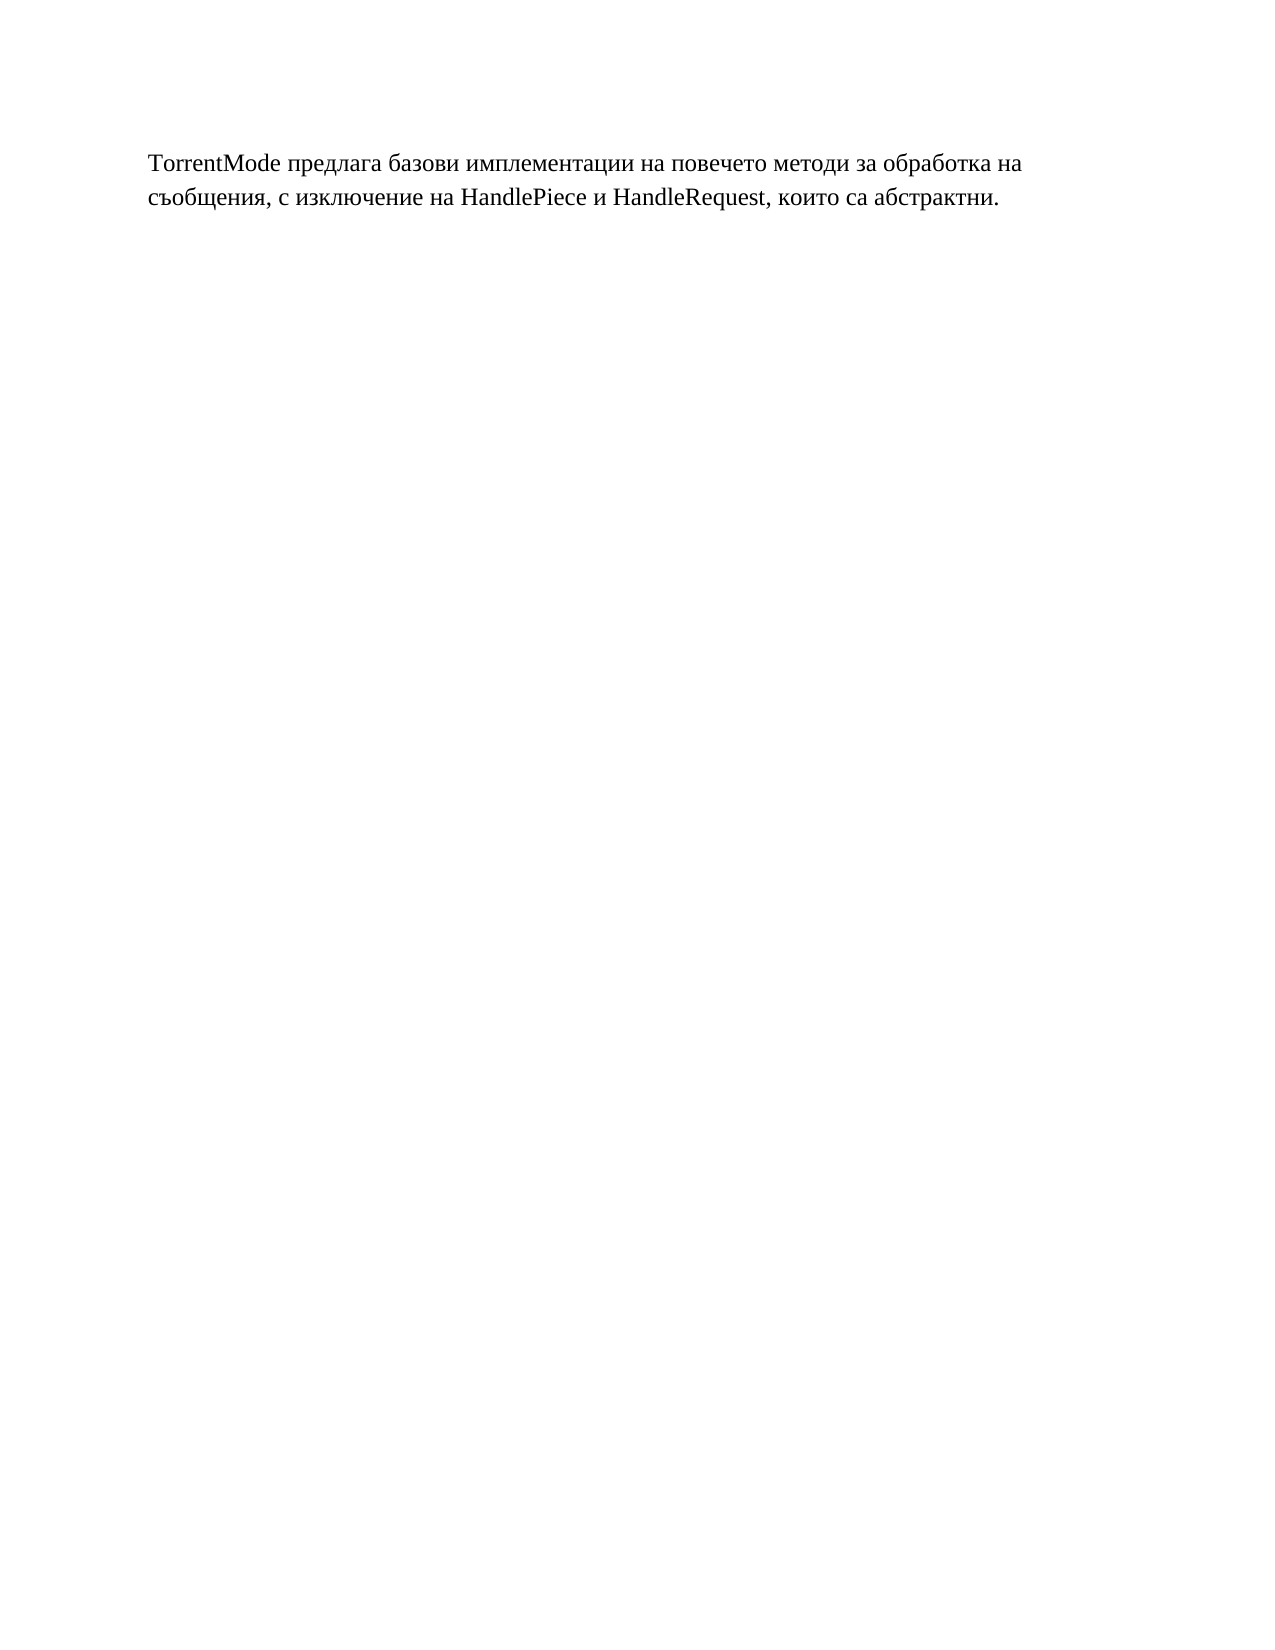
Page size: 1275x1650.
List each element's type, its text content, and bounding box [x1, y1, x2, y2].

text TorrentMode предлага базови имплементации на повечето методи за обработка на съобщения, с изключение на HandlePiece и HandleRequest, които са абстрактни. [148, 148, 1127, 211]
